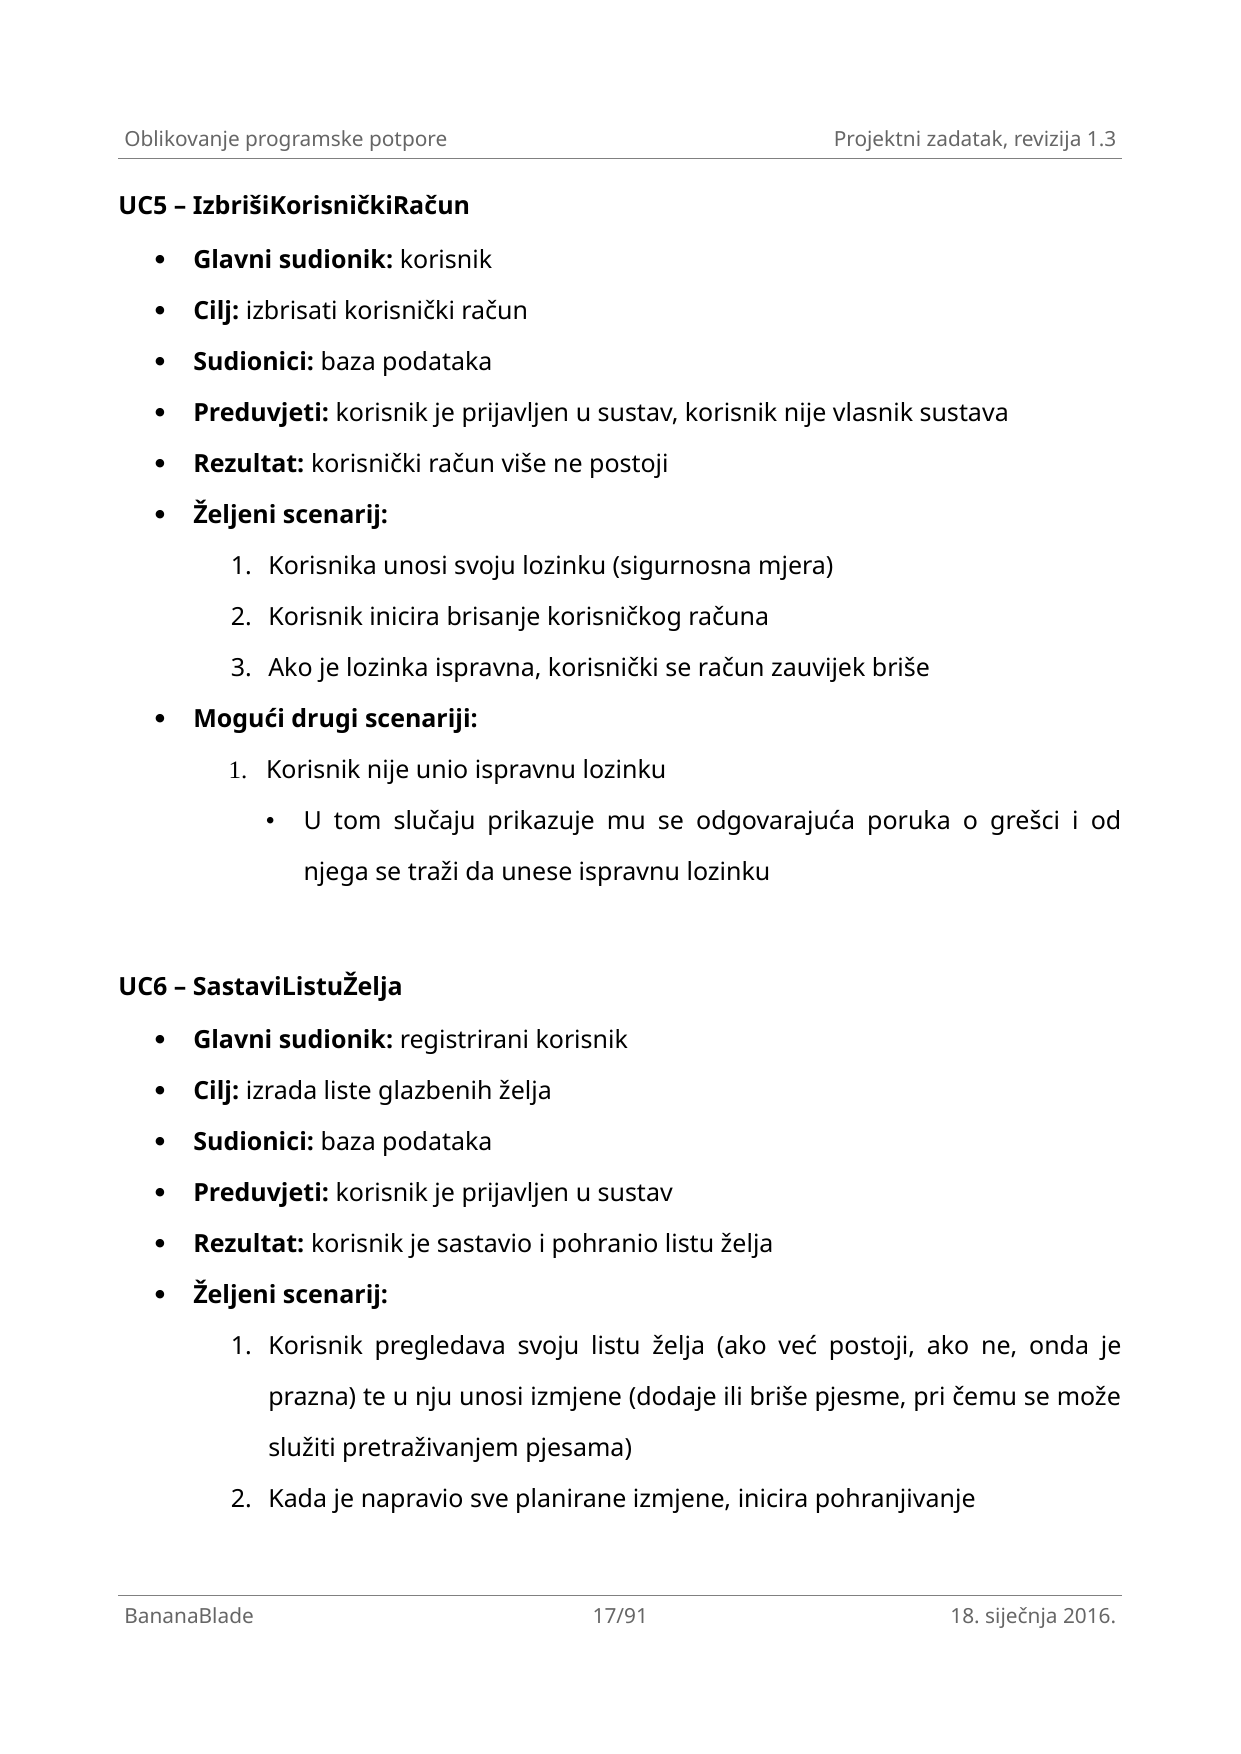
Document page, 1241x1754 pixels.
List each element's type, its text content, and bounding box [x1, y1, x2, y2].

list Cilj: izrada liste glazbenih želja [156, 1073, 1122, 1107]
list Cilj: izbrisati korisnički račun [156, 292, 1122, 326]
list Ako je lozinka ispravna, korisnički se račun zauvijek briše [231, 650, 1122, 684]
list Korisnik pregledava svoju listu želja (ako već postoji, ako ne, onda je prazna) te u nju unosi izmjene (dodaje ili briše pjesme, pri čemu se može služiti pretraživanjem pjesama) [231, 1328, 1122, 1464]
list Sudionici: baza podataka [156, 343, 1122, 377]
list Željeni scenarij: [156, 1277, 1122, 1311]
list Rezultat: korisnik je sastavio i pohranio listu želja [156, 1226, 1122, 1260]
list Kada je napravio sve planirane izmjene, inicira pohranjivanje [231, 1481, 1122, 1515]
list Korisnika unosi svoju lozinku (sigurnosna mjera) [231, 548, 1122, 582]
list Željeni scenarij: [156, 497, 1122, 531]
list Sudionici: baza podataka [156, 1124, 1122, 1158]
list Preduvjeti: korisnik je prijavljen u sustav, korisnik nije vlasnik sustava [156, 394, 1122, 428]
list Glavni sudionik: korisnik [156, 241, 1122, 275]
list Glavni sudionik: registrirani korisnik [156, 1022, 1122, 1056]
list Rezultat: korisnički račun više ne postoji [156, 446, 1122, 479]
subtitle UC5 – IzbrišiKorisničkiRačun [118, 188, 1122, 222]
list Korisnik nije unio ispravnu lozinku [228, 752, 1122, 786]
list Korisnik inicira brisanje korisničkog računa [231, 599, 1122, 633]
list Preduvjeti: korisnik je prijavljen u sustav [156, 1175, 1122, 1209]
subtitle UC6 – SastaviListuŽelja [118, 968, 1122, 1002]
list Mogući drugi scenariji: [156, 701, 1122, 735]
list U tom slučaju prikazuje mu se odgovarajuća poruka o grešci i od njega se traži da unese ispravnu lozinku [266, 803, 1122, 888]
